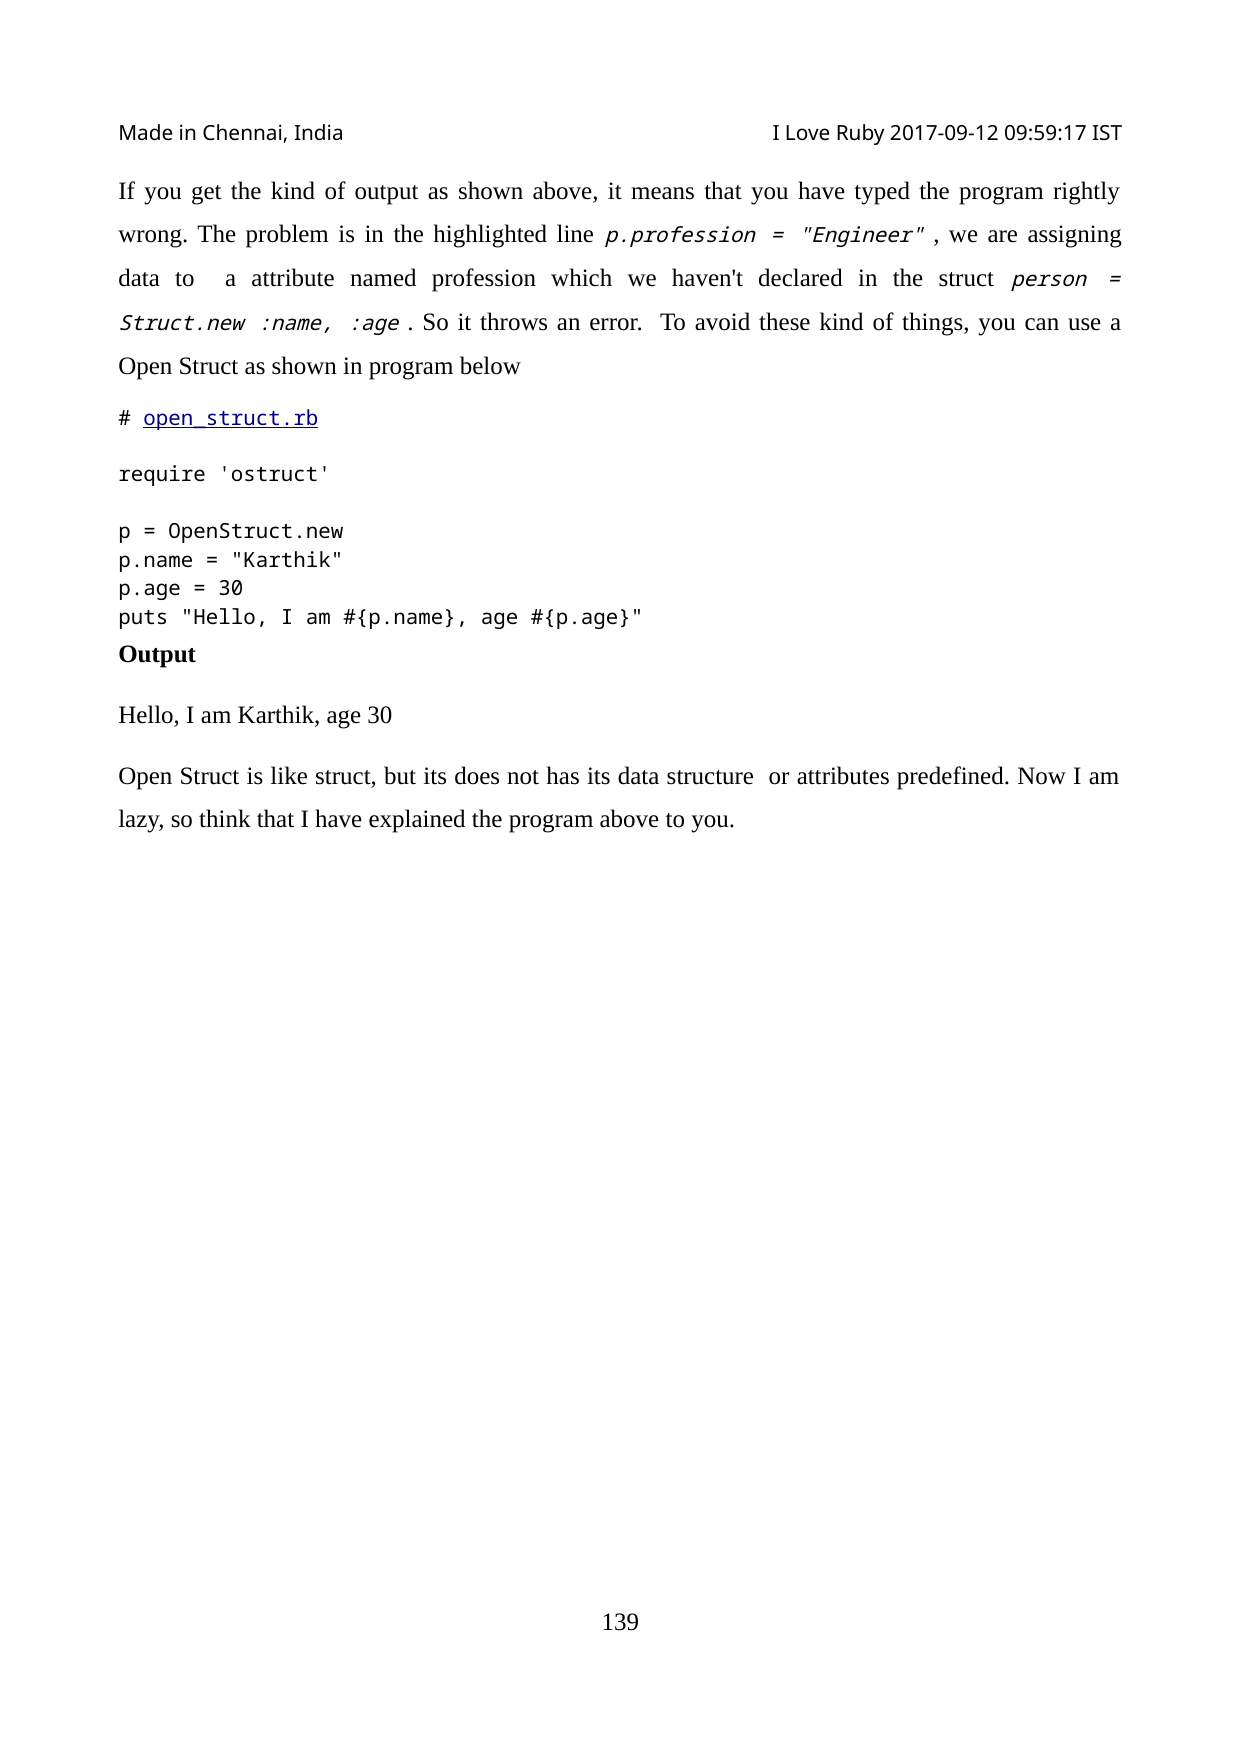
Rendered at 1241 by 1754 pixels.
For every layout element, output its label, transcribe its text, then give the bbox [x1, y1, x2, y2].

text Output [118, 639, 1122, 668]
text # open_struct.rb [118, 403, 1122, 431]
text puts "Hello, I am #{p.name}, age #{p.age}" [118, 602, 1122, 630]
text Open Struct is like struct, but its does not has its data structure or attributes predefined. Now I am lazy, so think that I have explained the program above to you. [118, 761, 1122, 833]
text p = OpenStruct.new [118, 516, 1122, 545]
text Hello, I am Karthik, age 30 [118, 700, 1122, 729]
text If you get the kind of output as shown above, it means that you have typed the program rightly wrong. The problem is in the highlighted line p.profession = "Engineer" , we are assigning data to a attribute named profession which we haven't declared in the struct person = Struct.new :name, :age . So it throws an error. To avoid these kind of things, you can use a Open Struct as shown in program below [118, 176, 1122, 379]
text p.age = 30 [118, 573, 1122, 602]
text require 'ostruct' [118, 459, 1122, 488]
text p.name = "Karthik" [118, 545, 1122, 573]
